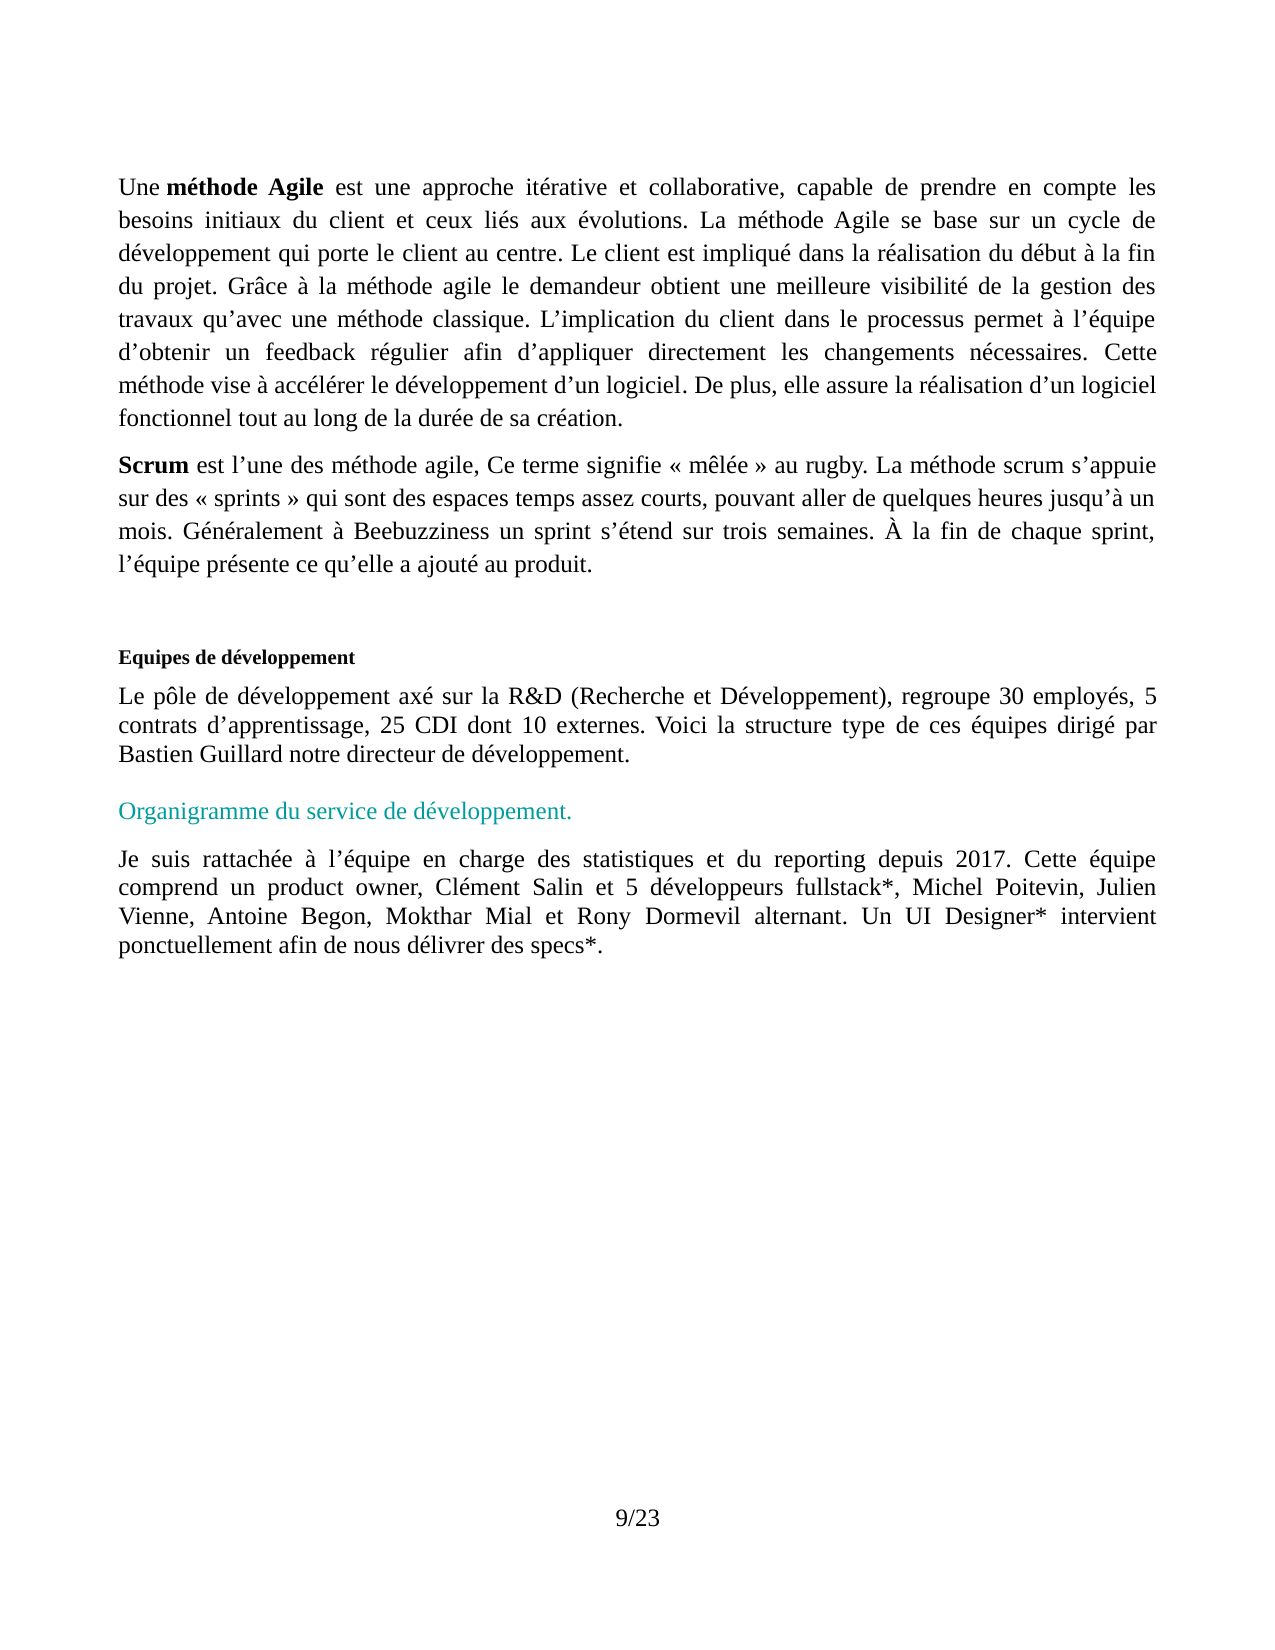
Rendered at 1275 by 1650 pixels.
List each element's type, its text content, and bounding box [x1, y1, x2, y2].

text Organigramme du service de développement. [118, 796, 1157, 825]
text Le pôle de développement axé sur la R&D (Recherche et Développement), regroupe 30 employés, 5 contrats d’apprentissage, 25 CDI dont 10 externes. Voici la structure type de ces équipes dirigé par Bastien Guillard notre directeur de développement. [118, 681, 1157, 767]
text Une méthode Agile est une approche itérative et collaborative, capable de prendre en compte les besoins initiaux du client et ceux liés aux évolutions. La méthode Agile se base sur un cycle de développement qui porte le client au centre. Le client est impliqué dans la réalisation du début à la fin du projet. Grâce à la méthode agile le demandeur obtient une meilleure visibilité de la gestion des travaux qu’avec une méthode classique. L’implication du client dans le processus permet à l’équipe d’obtenir un feedback régulier afin d’appliquer directement les changements nécessaires. Cette méthode vise à accélérer le développement d’un logiciel. De plus, elle assure la réalisation d’un logiciel fonctionnel tout au long de la durée de sa création. [118, 172, 1157, 432]
text Je suis rattachée à l’équipe en charge des statistiques et du reporting depuis 2017. Cette équipe comprend un product owner, Clément Salin et 5 développeurs fullstack*, Michel Poitevin, Julien Vienne, Antoine Begon, Mokthar Mial et Rony Dormevil alternant. Un UI Designer* intervient ponctuellement afin de nous délivrer des specs*. [118, 844, 1157, 959]
subtitle Equipes de développement [118, 645, 1157, 669]
text Scrum est l’une des méthode agile, Ce terme signifie « mêlée » au rugby. La méthode scrum s’appuie sur des « sprints » qui sont des espaces temps assez courts, pouvant aller de quelques heures jusqu’à un mois. Généralement à Beebuzziness un sprint s’étend sur trois semaines. À la fin de chaque sprint, l’équipe présente ce qu’elle a ajouté au produit. [118, 450, 1157, 578]
